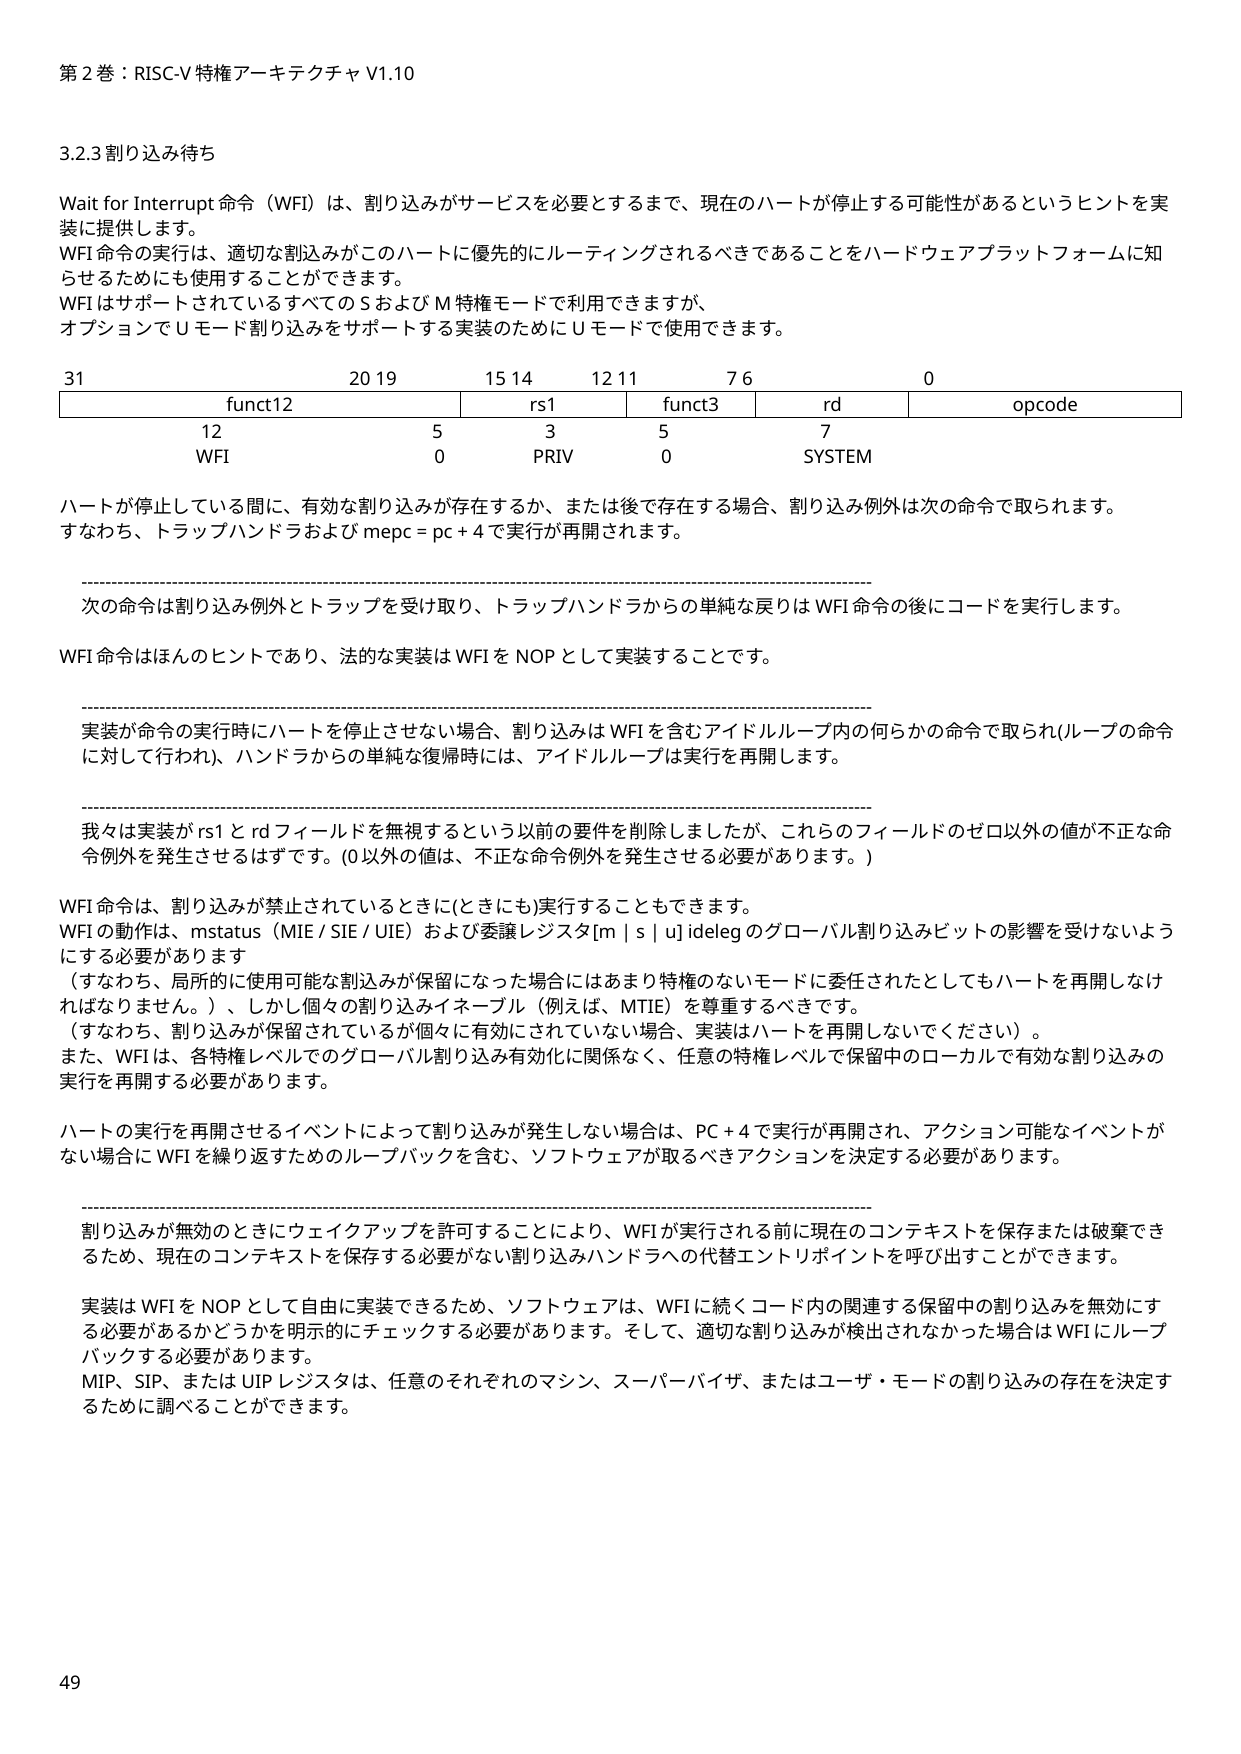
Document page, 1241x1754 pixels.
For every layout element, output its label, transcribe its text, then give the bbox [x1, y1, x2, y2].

text ハートの実行を再開させるイベントによって割り込みが発生しない場合は、PC + 4で実行が再開され、アクション可能なイベントがない場合にWFIを繰り返すためのループバックを含む、ソフトウェアが取るべきアクションを決定する必要があります。 [59, 1118, 1181, 1168]
text 次の命令は割り込み例外とトラップを受け取り、トラップハンドラからの単純な戻りはWFI命令の後にコードを実行します。 [81, 593, 1181, 618]
text WFI命令の実行は、適切な割込みがこのハートに優先的にルーティングされるべきであることをハードウェアプラットフォームに知らせるためにも使用することができます。 [59, 241, 1181, 291]
text （すなわち、局所的に使用可能な割込みが保留になった場合にはあまり特権のないモードに委任されたとしてもハートを再開しなければなりません。）、しかし個々の割り込みイネーブル（例えば、MTIE）を尊重するべきです。 [59, 968, 1181, 1018]
text ----------------------------------------------------------------------------------------------------------------------------------- [81, 793, 1181, 818]
table_header funct12 [60, 392, 460, 417]
table_header opcode [909, 392, 1181, 417]
text （すなわち、割り込みが保留されているが個々に有効にされていない場合、実装はハートを再開しないでください）。 [59, 1018, 1181, 1043]
text 我々は実装がrs1とrdフィールドを無視するという以前の要件を削除しましたが、これらのフィールドのゼロ以外の値が不正な命令例外を発生させるはずです。(0以外の値は、不正な命令例外を発生させる必要があります。) [81, 818, 1181, 868]
text 3.2.3割り込み待ち [59, 141, 1181, 166]
text WFIの動作は、mstatus（MIE / SIE / UIE）および委譲レジスタ[m | s | u] idelegのグローバル割り込みビットの影響を受けないようにする必要があります [59, 918, 1181, 968]
table_header funct3 [627, 392, 755, 417]
text ----------------------------------------------------------------------------------------------------------------------------------- [81, 693, 1181, 718]
table_header rd [756, 392, 908, 417]
table_header rs1 [461, 392, 626, 417]
text ----------------------------------------------------------------------------------------------------------------------------------- [81, 568, 1181, 593]
text Wait for Interrupt命令（WFI）は、割り込みがサービスを必要とするまで、現在のハートが停止する可能性があるというヒントを実装に提供します。 [59, 191, 1181, 241]
text ハートが停止している間に、有効な割り込みが存在するか、または後で存在する場合、割り込み例外は次の命令で取られます。 [59, 493, 1181, 518]
text MIP、SIP、またはUIPレジスタは、任意のそれぞれのマシン、スーパーバイザ、またはユーザ・モードの割り込みの存在を決定するために調べることができます。 [81, 1368, 1181, 1418]
text 12 5 3 5 7 [59, 418, 1181, 443]
text WFIはサポートされているすべてのSおよびM特権モードで利用できますが、 [59, 291, 1181, 316]
text すなわち、トラップハンドラおよびmepc = pc + 4で実行が再開されます。 [59, 518, 1181, 543]
text ----------------------------------------------------------------------------------------------------------------------------------- [81, 1193, 1181, 1218]
text オプションでUモード割り込みをサポートする実装のためにUモードで使用できます。 [59, 316, 1181, 341]
text 31 20 19 15 14 12 11 7 6 0 [59, 366, 1181, 391]
text WFI命令はほんのヒントであり、法的な実装はWFIをNOPとして実装することです。 [59, 643, 1181, 668]
text 実装が命令の実行時にハートを停止させない場合、割り込みはWFIを含むアイドルループ内の何らかの命令で取られ(ループの命令に対して行われ)、ハンドラからの単純な復帰時には、アイドルループは実行を再開します。 [81, 718, 1181, 768]
text また、WFIは、各特権レベルでのグローバル割り込み有効化に関係なく、任意の特権レベルで保留中のローカルで有効な割り込みの実行を再開する必要があります。 [59, 1043, 1181, 1093]
text 割り込みが無効のときにウェイクアップを許可することにより、WFIが実行される前に現在のコンテキストを保存または破棄できるため、現在のコンテキストを保存する必要がない割り込みハンドラへの代替エントリポイントを呼び出すことができます。 [81, 1218, 1181, 1268]
text WFI 0 PRIV 0 SYSTEM [59, 443, 1181, 468]
text WFI命令は、割り込みが禁止されているときに(ときにも)実行することもできます。 [59, 893, 1181, 918]
text 実装はWFIをNOPとして自由に実装できるため、ソフトウェアは、WFIに続くコード内の関連する保留中の割り込みを無効にする必要があるかどうかを明示的にチェックする必要があります。そして、適切な割り込みが検出されなかった場合はWFIにループバックする必要があります。 [81, 1293, 1181, 1368]
